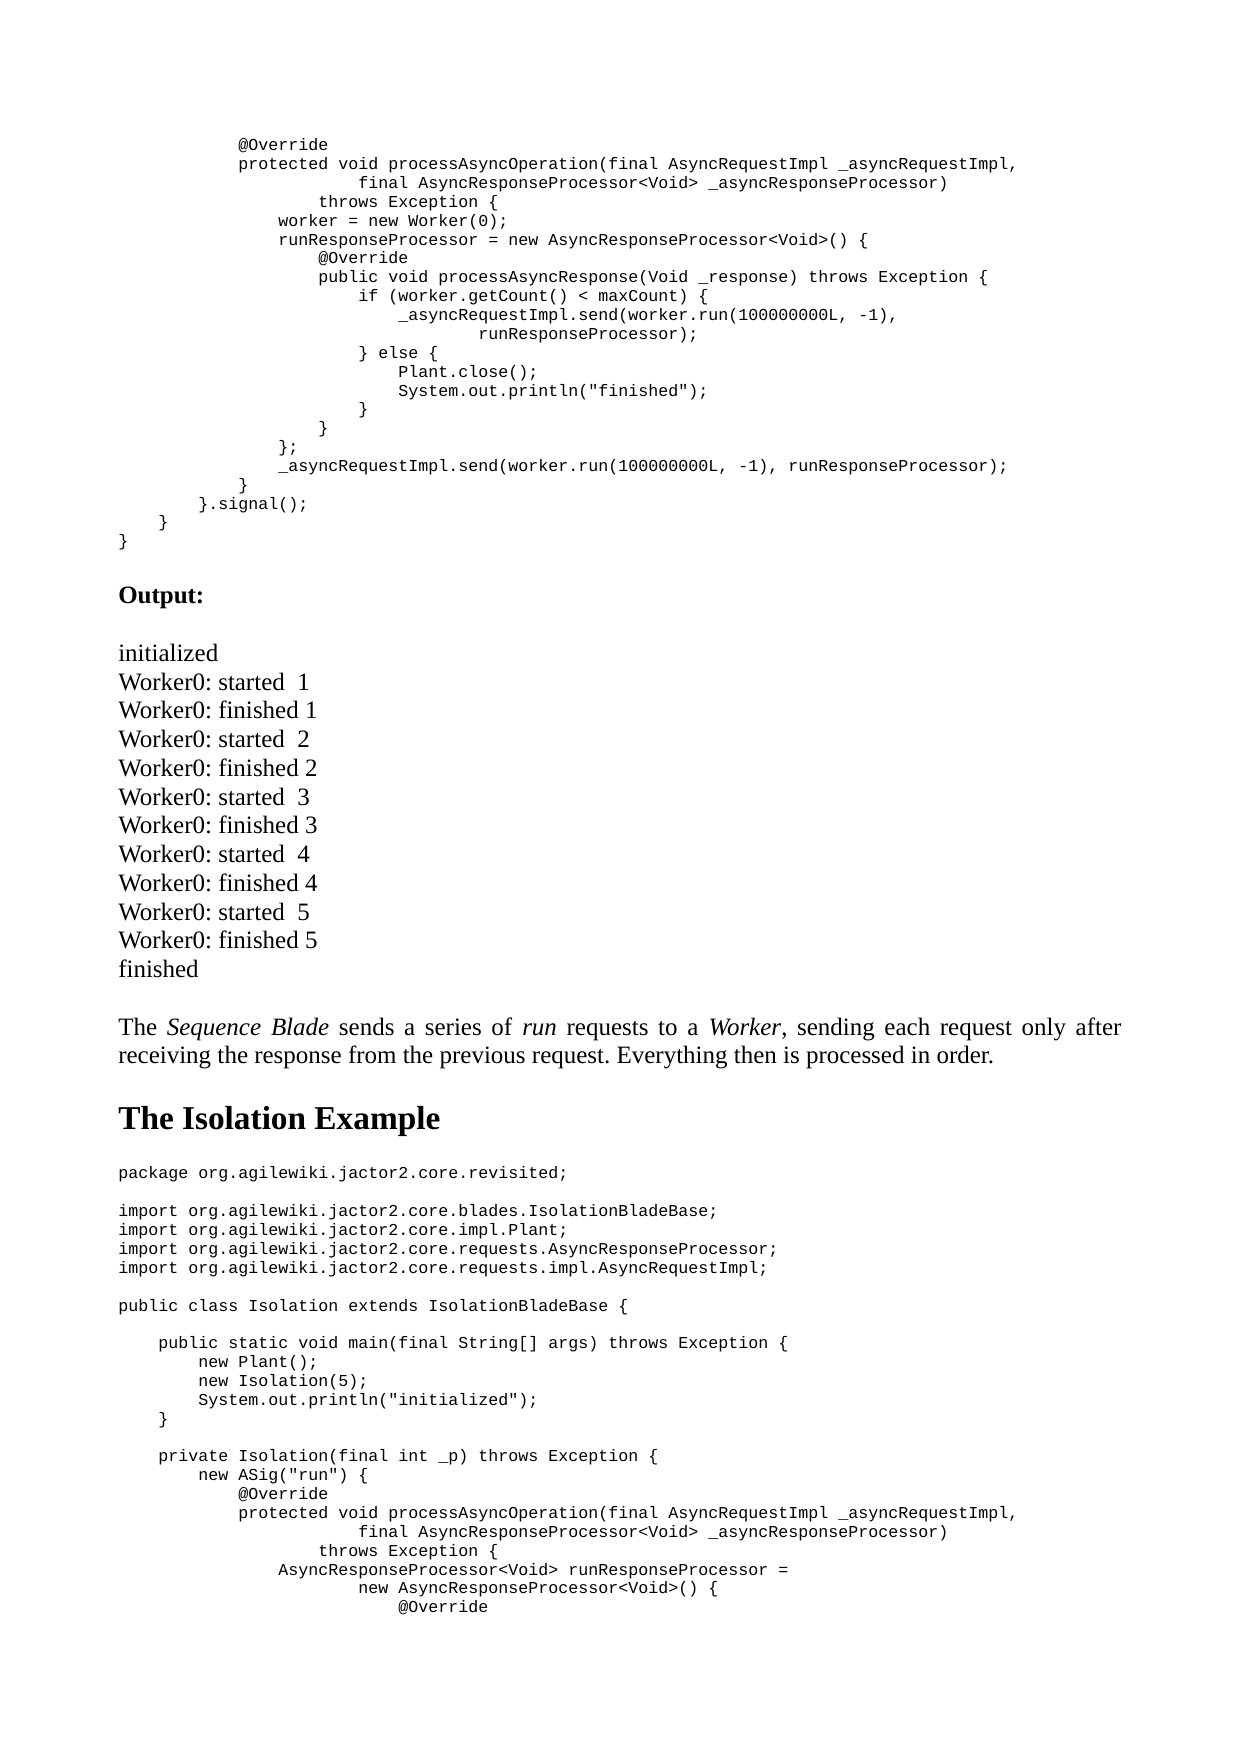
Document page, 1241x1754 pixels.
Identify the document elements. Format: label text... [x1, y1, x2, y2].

text new Isolation(5); [118, 1372, 1122, 1391]
text } [118, 476, 1122, 495]
text }; [118, 439, 1122, 457]
text _asyncRequestImpl.send(worker.run(100000000L, -1), runResponseProcessor); [118, 457, 1122, 476]
text @Override [118, 137, 1122, 156]
text } else { [118, 344, 1122, 363]
text Worker0: finished 2 [118, 753, 1122, 782]
text import org.agilewiki.jactor2.core.impl.Plant; [118, 1222, 1122, 1241]
text Worker0: started 4 [118, 839, 1122, 868]
text public static void main(final String[] args) throws Exception { [118, 1335, 1122, 1354]
text Worker0: finished 5 [118, 926, 1122, 954]
text Worker0: started 2 [118, 724, 1122, 753]
text protected void processAsyncOperation(final AsyncRequestImpl _asyncRequestImpl, [118, 1504, 1122, 1523]
text @Override [118, 1599, 1122, 1618]
text final AsyncResponseProcessor<Void> _asyncResponseProcessor) [118, 1523, 1122, 1542]
text Worker0: finished 4 [118, 868, 1122, 897]
text final AsyncResponseProcessor<Void> _asyncResponseProcessor) [118, 175, 1122, 193]
text runResponseProcessor); [118, 326, 1122, 344]
text throws Exception { [118, 193, 1122, 212]
text private Isolation(final int _p) throws Exception { [118, 1448, 1122, 1467]
text Worker0: finished 3 [118, 811, 1122, 839]
text System.out.println("finished"); [118, 382, 1122, 401]
text throws Exception { [118, 1542, 1122, 1561]
text Worker0: finished 1 [118, 696, 1122, 724]
text } [118, 420, 1122, 439]
text }.signal(); [118, 495, 1122, 514]
text import org.agilewiki.jactor2.core.blades.IsolationBladeBase; [118, 1203, 1122, 1222]
text } [118, 401, 1122, 420]
text package org.agilewiki.jactor2.core.revisited; [118, 1165, 1122, 1184]
text new Plant(); [118, 1354, 1122, 1372]
text AsyncResponseProcessor<Void> runResponseProcessor = [118, 1561, 1122, 1580]
text } [118, 533, 1122, 552]
text worker = new Worker(0); [118, 212, 1122, 231]
text Plant.close(); [118, 363, 1122, 382]
text if (worker.getCount() < maxCount) { [118, 288, 1122, 307]
text @Override [118, 1486, 1122, 1504]
text protected void processAsyncOperation(final AsyncRequestImpl _asyncRequestImpl, [118, 156, 1122, 175]
text Worker0: started 1 [118, 667, 1122, 696]
text initialized [118, 638, 1122, 667]
text Output: [118, 581, 1122, 609]
text import org.agilewiki.jactor2.core.requests.impl.AsyncRequestImpl; [118, 1259, 1122, 1278]
text @Override [118, 250, 1122, 269]
text Worker0: started 5 [118, 897, 1122, 926]
text System.out.println("initialized"); [118, 1391, 1122, 1410]
text The Isolation Example [118, 1098, 1122, 1136]
text new AsyncResponseProcessor<Void>() { [118, 1580, 1122, 1599]
text runResponseProcessor = new AsyncResponseProcessor<Void>() { [118, 231, 1122, 250]
text Worker0: started 3 [118, 782, 1122, 811]
text finished [118, 954, 1122, 983]
text import org.agilewiki.jactor2.core.requests.AsyncResponseProcessor; [118, 1241, 1122, 1259]
text public class Isolation extends IsolationBladeBase { [118, 1297, 1122, 1316]
text new ASig("run") { [118, 1467, 1122, 1486]
text public void processAsyncResponse(Void _response) throws Exception { [118, 269, 1122, 288]
text } [118, 514, 1122, 533]
text The Sequence Blade sends a series of run requests to a Worker, sending each request only after receiving the response from the previous request. Everything then is processed in order. [118, 1012, 1122, 1069]
text } [118, 1410, 1122, 1429]
text _asyncRequestImpl.send(worker.run(100000000L, -1), [118, 307, 1122, 326]
